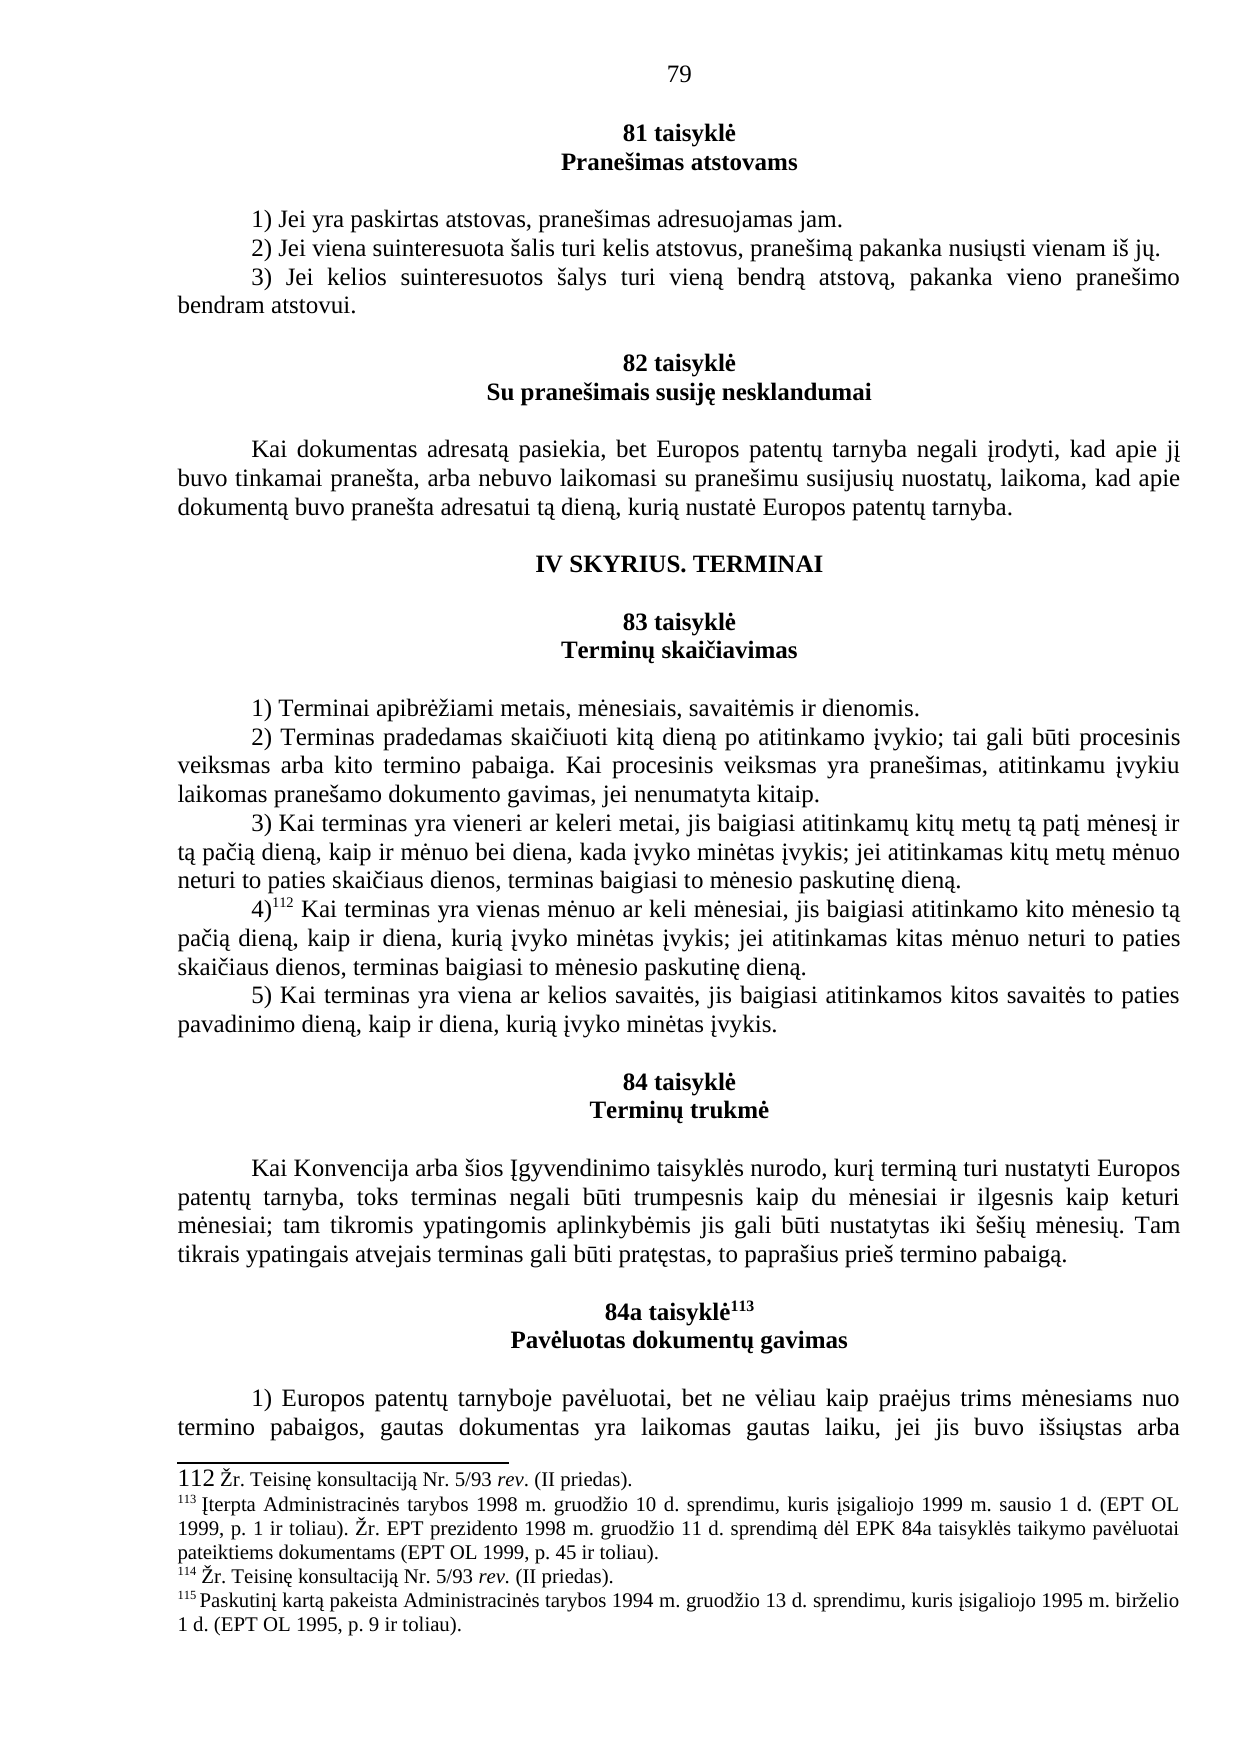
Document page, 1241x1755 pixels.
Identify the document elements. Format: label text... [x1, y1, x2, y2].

text 1) Europos patentų tarnyboje pavėluotai, bet ne vėliau kaip praėjus trims mėnesiams nuo termino pabaigos, gautas dokumentas yra laikomas gautas laiku, jei jis buvo išsiųstas arba [177, 1383, 1181, 1441]
text 5) Kai terminas yra viena ar kelios savaitės, jis baigiasi atitinkamos kitos savaitės to paties pavadinimo dieną, kaip ir diena, kurią įvyko minėtas įvykis. [177, 981, 1181, 1038]
text Pavėluotas dokumentų gavimas [177, 1326, 1181, 1354]
text 113 Įterpta Administracinės tarybos 1998 m. gruodžio 10 d. sprendimu, kuris įsigaliojo 1999 m. sausio 1 d. (EPT OL 1999, p. 1 ir toliau). Žr. EPT prezidento 1998 m. gruodžio 11 d. sprendimą dėl EPK 84a taisyklės taikymo pavėluotai pateiktiems dokumentams (EPT OL 1999, p. 45 ir toliau). [177, 1492, 1181, 1564]
text 114 Žr. Teisinę konsultaciją Nr. 5/93 rev. (II priedas). [177, 1564, 1181, 1588]
text 84 taisyklė [177, 1067, 1181, 1096]
text 115 Paskutinį kartą pakeista Administracinės tarybos 1994 m. gruodžio 13 d. sprendimu, kuris įsigaliojo 1995 m. birželio 1 d. (EPT OL 1995, p. 9 ir toliau). [177, 1588, 1181, 1636]
text Terminų trukmė [177, 1096, 1181, 1124]
text 2) Jei viena suinteresuota šalis turi kelis atstovus, pranešimą pakanka nusiųsti vienam iš jų. [177, 233, 1181, 262]
text Kai Konvencija arba šios Įgyvendinimo taisyklės nurodo, kurį terminą turi nustatyti Europos patentų tarnyba, toks terminas negali būti trumpesnis kaip du mėnesiai ir ilgesnis kaip keturi mėnesiai; tam tikromis ypatingomis aplinkybėmis jis gali būti nustatytas iki šešių mėnesių. Tam tikrais ypatingais atvejais terminas gali būti pratęstas, to paprašius prieš termino pabaigą. [177, 1153, 1181, 1268]
text 3) Jei kelios suinteresuotos šalys turi vieną bendrą atstovą, pakanka vieno pranešimo bendram atstovui. [177, 262, 1181, 319]
text 1) Terminai apibrėžiami metais, mėnesiais, savaitėmis ir dienomis. [177, 693, 1181, 722]
text IV skyrius. Terminai [177, 549, 1181, 578]
text 82 taisyklė [177, 348, 1181, 377]
text 4) Kai terminas yra vienas mėnuo ar keli mėnesiai, jis baigiasi atitinkamo kito mėnesio tą pačią dieną, kaip ir diena, kurią įvyko minėtas įvykis; jei atitinkamas kitas mėnuo neturi to paties skaičiaus dienos, terminas baigiasi to mėnesio paskutinę dieną. [177, 894, 1181, 981]
text 81 taisyklė [177, 118, 1181, 147]
text Su pranešimais susiję nesklandumai [177, 377, 1181, 406]
text 3) Kai terminas yra vieneri ar keleri metai, jis baigiasi atitinkamų kitų metų tą patį mėnesį ir tą pačią dieną, kaip ir mėnuo bei diena, kada įvyko minėtas įvykis; jei atitinkamas kitų metų mėnuo neturi to paties skaičiaus dienos, terminas baigiasi to mėnesio paskutinę dieną. [177, 808, 1181, 894]
text Žr. Teisinę konsultaciją Nr. 5/93 rev. (II priedas). [177, 1463, 1181, 1492]
text 2) Terminas pradedamas skaičiuoti kitą dieną po atitinkamo įvykio; tai gali būti procesinis veiksmas arba kito termino pabaiga. Kai procesinis veiksmas yra pranešimas, atitinkamu įvykiu laikomas pranešamo dokumento gavimas, jei nenumatyta kitaip. [177, 722, 1181, 808]
text Pranešimas atstovams [177, 147, 1181, 176]
text 84a taisyklė113 [177, 1297, 1181, 1326]
text Terminų skaičiavimas [177, 636, 1181, 664]
text 1) Jei yra paskirtas atstovas, pranešimas adresuojamas jam. [177, 204, 1181, 233]
text 83 taisyklė [177, 607, 1181, 636]
text Kai dokumentas adresatą pasiekia, bet Europos patentų tarnyba negali įrodyti, kad apie jį buvo tinkamai pranešta, arba nebuvo laikomasi su pranešimu susijusių nuostatų, laikoma, kad apie dokumentą buvo pranešta adresatui tą dieną, kurią nustatė Europos patentų tarnyba. [177, 434, 1181, 521]
